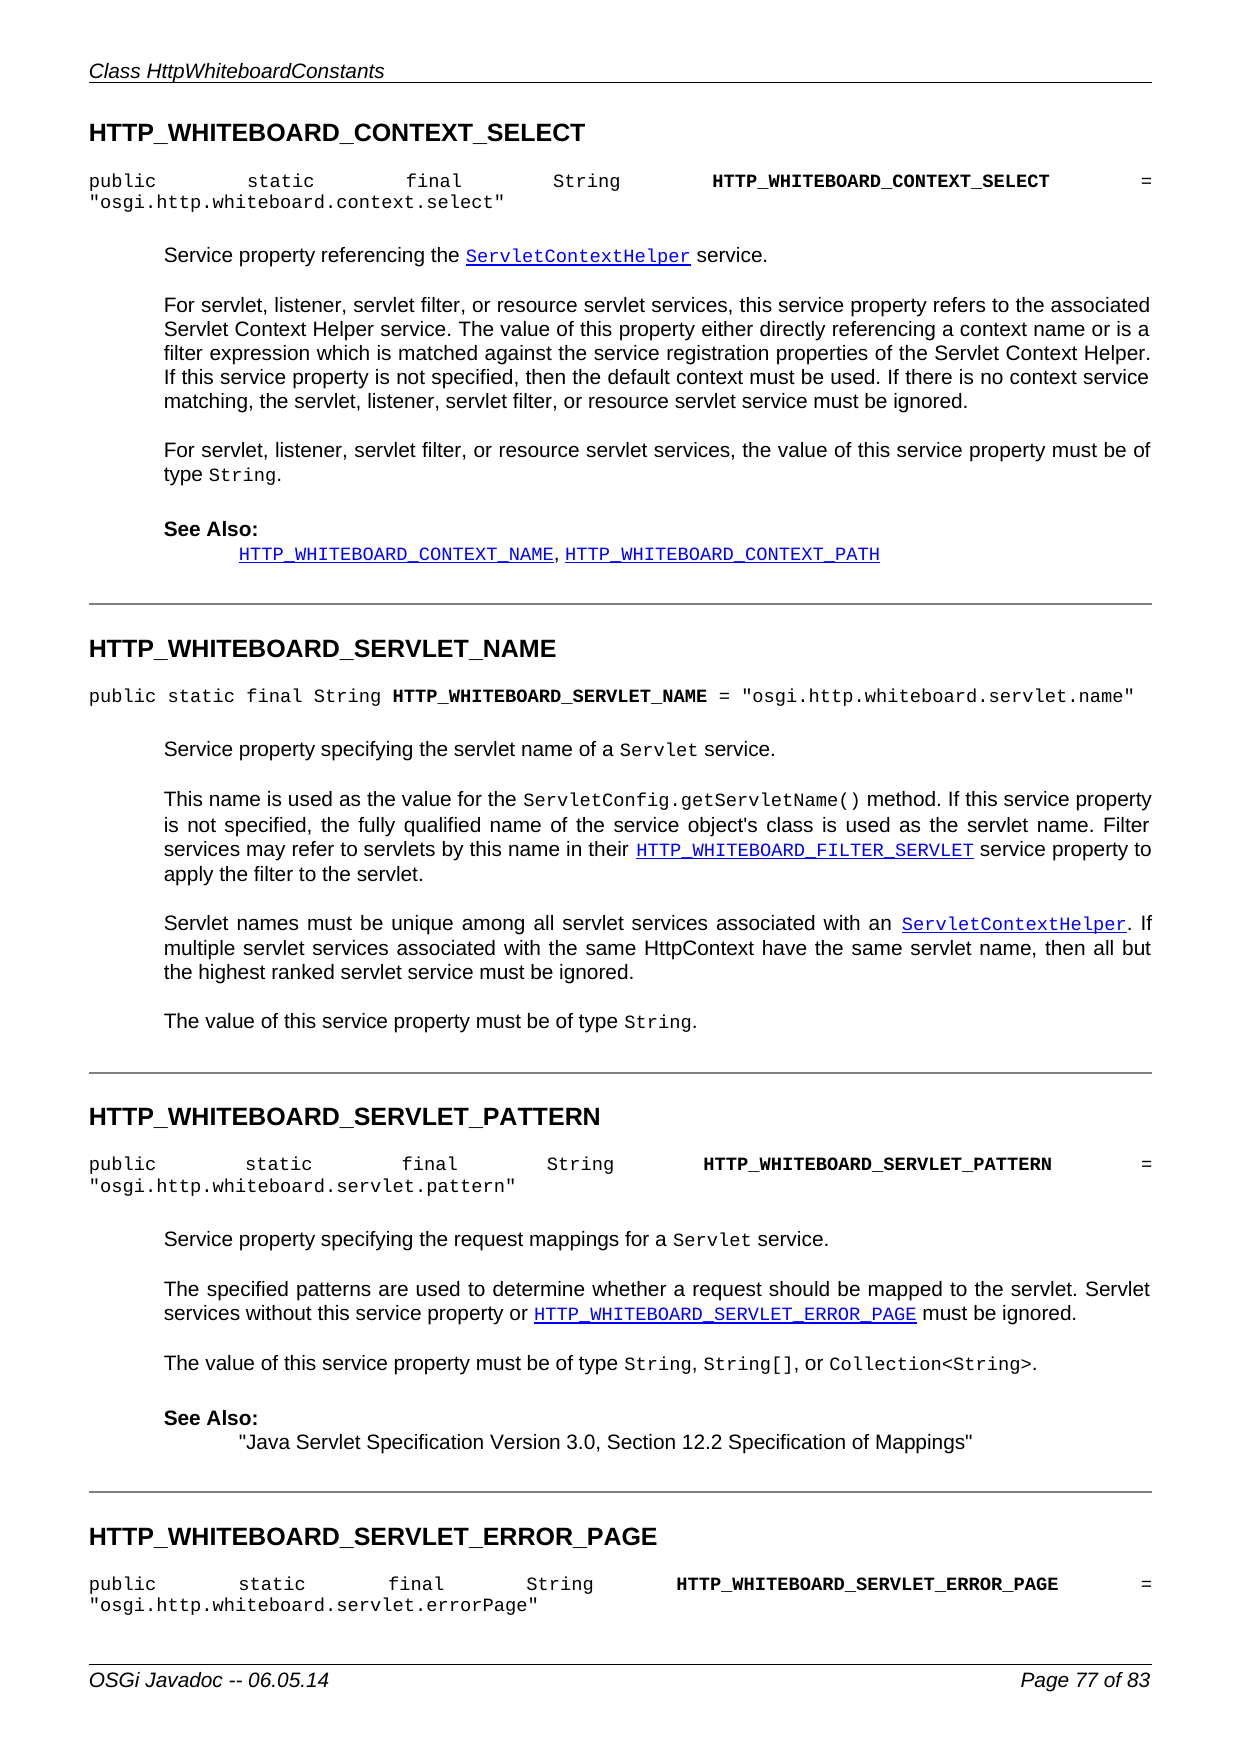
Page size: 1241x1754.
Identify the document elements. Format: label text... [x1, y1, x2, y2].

text For servlet, listener, servlet filter, or resource servlet services, this service property refers to the associated Servlet Context Helper service. The value of this property either directly referencing a context name or is a filter expression which is matched against the service registration properties of the Servlet Context Helper. If this service property is not specified, then the default context must be used. If there is no context service matching, the servlet, listener, servlet filter, or resource servlet service must be ignored. [163, 293, 1152, 413]
text public static final String HTTP_WHITEBOARD_SERVLET_NAME = "osgi.http.whiteboard.servlet.name" [88, 687, 1152, 708]
text public static final String HTTP_WHITEBOARD_SERVLET_PATTERN = "osgi.http.whiteboard.servlet.pattern" [88, 1155, 1152, 1198]
text This name is used as the value for the ServletConfig.getServletName() method. If this service property is not specified, the fully qualified name of the service object's class is used as the servlet name. Filter services may refer to servlets by this name in their HTTP_WHITEBOARD_FILTER_SERVLET service property to apply the filter to the servlet. [163, 787, 1152, 886]
text The value of this service property must be of type String. [163, 1009, 1152, 1034]
text "Java Servlet Specification Version 3.0, Section 12.2 Specification of Mappings" [238, 1429, 1152, 1453]
subtitle HTTP_WHITEBOARD_SERVLET_ERROR_PAGE [88, 1522, 1152, 1550]
text The value of this service property must be of type String, String[], or Collection<String>. [163, 1351, 1152, 1376]
text Service property specifying the request mappings for a Servlet service. [163, 1227, 1152, 1252]
subtitle HTTP_WHITEBOARD_CONTEXT_SELECT [88, 118, 1152, 147]
text public static final String HTTP_WHITEBOARD_SERVLET_ERROR_PAGE = "osgi.http.whiteboard.servlet.errorPage" [88, 1574, 1152, 1617]
subtitle HTTP_WHITEBOARD_SERVLET_NAME [88, 634, 1152, 662]
text The specified patterns are used to determine whether a request should be mapped to the servlet. Servlet services without this service property or HTTP_WHITEBOARD_SERVLET_ERROR_PAGE must be ignored. [163, 1277, 1152, 1326]
text See Also: [163, 1406, 1152, 1429]
text HTTP_WHITEBOARD_CONTEXT_NAME, HTTP_WHITEBOARD_CONTEXT_PATH [238, 540, 1152, 566]
text For servlet, listener, servlet filter, or resource servlet services, the value of this service property must be of type String. [163, 438, 1152, 487]
text public static final String HTTP_WHITEBOARD_CONTEXT_SELECT = "osgi.http.whiteboard.context.select" [88, 171, 1152, 214]
text Service property specifying the servlet name of a Servlet service. [163, 737, 1152, 762]
subtitle HTTP_WHITEBOARD_SERVLET_PATTERN [88, 1102, 1152, 1131]
text Servlet names must be unique among all servlet services associated with an ServletContextHelper. If multiple servlet services associated with the same HttpContext have the same servlet name, then all but the highest ranked servlet service must be ignored. [163, 911, 1152, 984]
text See Also: [163, 516, 1152, 540]
text Service property referencing the ServletContextHelper service. [163, 243, 1152, 268]
